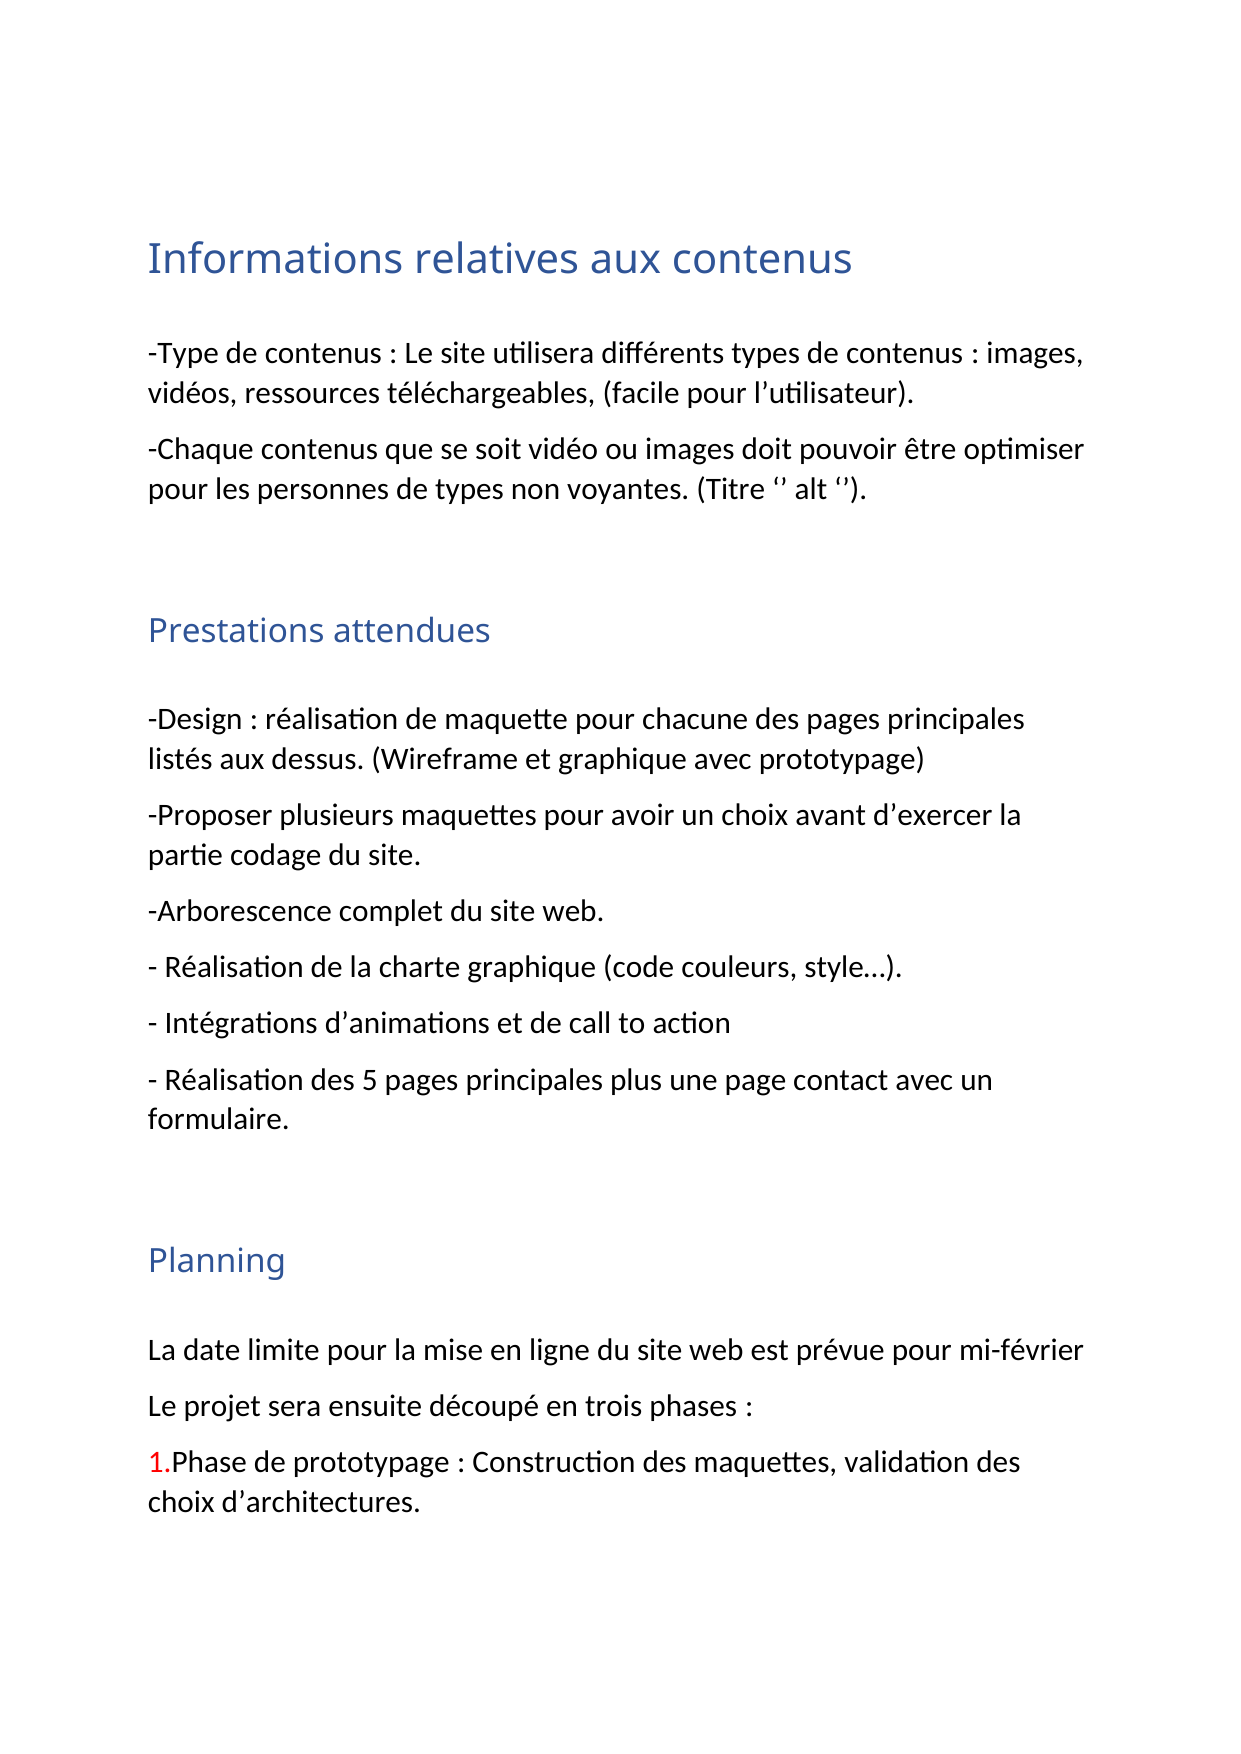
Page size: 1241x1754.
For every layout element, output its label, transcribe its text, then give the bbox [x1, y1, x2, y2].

text Le projet sera ensuite découpé en trois phases : [148, 1386, 1093, 1424]
subtitle Prestations attendues [148, 606, 1093, 652]
text - Réalisation de la charte graphique (code couleurs, style…). [148, 947, 1093, 985]
text -Arborescence complet du site web. [148, 891, 1093, 929]
subtitle Planning [148, 1237, 1093, 1282]
text -Type de contenus : Le site utilisera différents types de contenus : images, vidéos, ressources téléchargeables, (facile pour l’utilisateur). [148, 333, 1093, 411]
text - Réalisation des 5 pages principales plus une page contact avec un formulaire. [148, 1060, 1093, 1137]
text -Chaque contenus que se soit vidéo ou images doit pouvoir être optimiser pour les personnes de types non voyantes. (Titre ‘’ alt ‘’). [148, 429, 1093, 507]
text -Proposer plusieurs maquettes pour avoir un choix avant d’exercer la partie codage du site. [148, 795, 1093, 873]
text 1.Phase de prototypage : Construction des maquettes, validation des choix d’architectures. [148, 1442, 1093, 1520]
text -Design : réalisation de maquette pour chacune des pages principales listés aux dessus. (Wireframe et graphique avec prototypage) [148, 699, 1093, 777]
text La date limite pour la mise en ligne du site web est prévue pour mi-février [148, 1330, 1093, 1368]
subtitle Informations relatives aux contenus [148, 229, 1093, 286]
text - Intégrations d’animations et de call to action [148, 1003, 1093, 1042]
